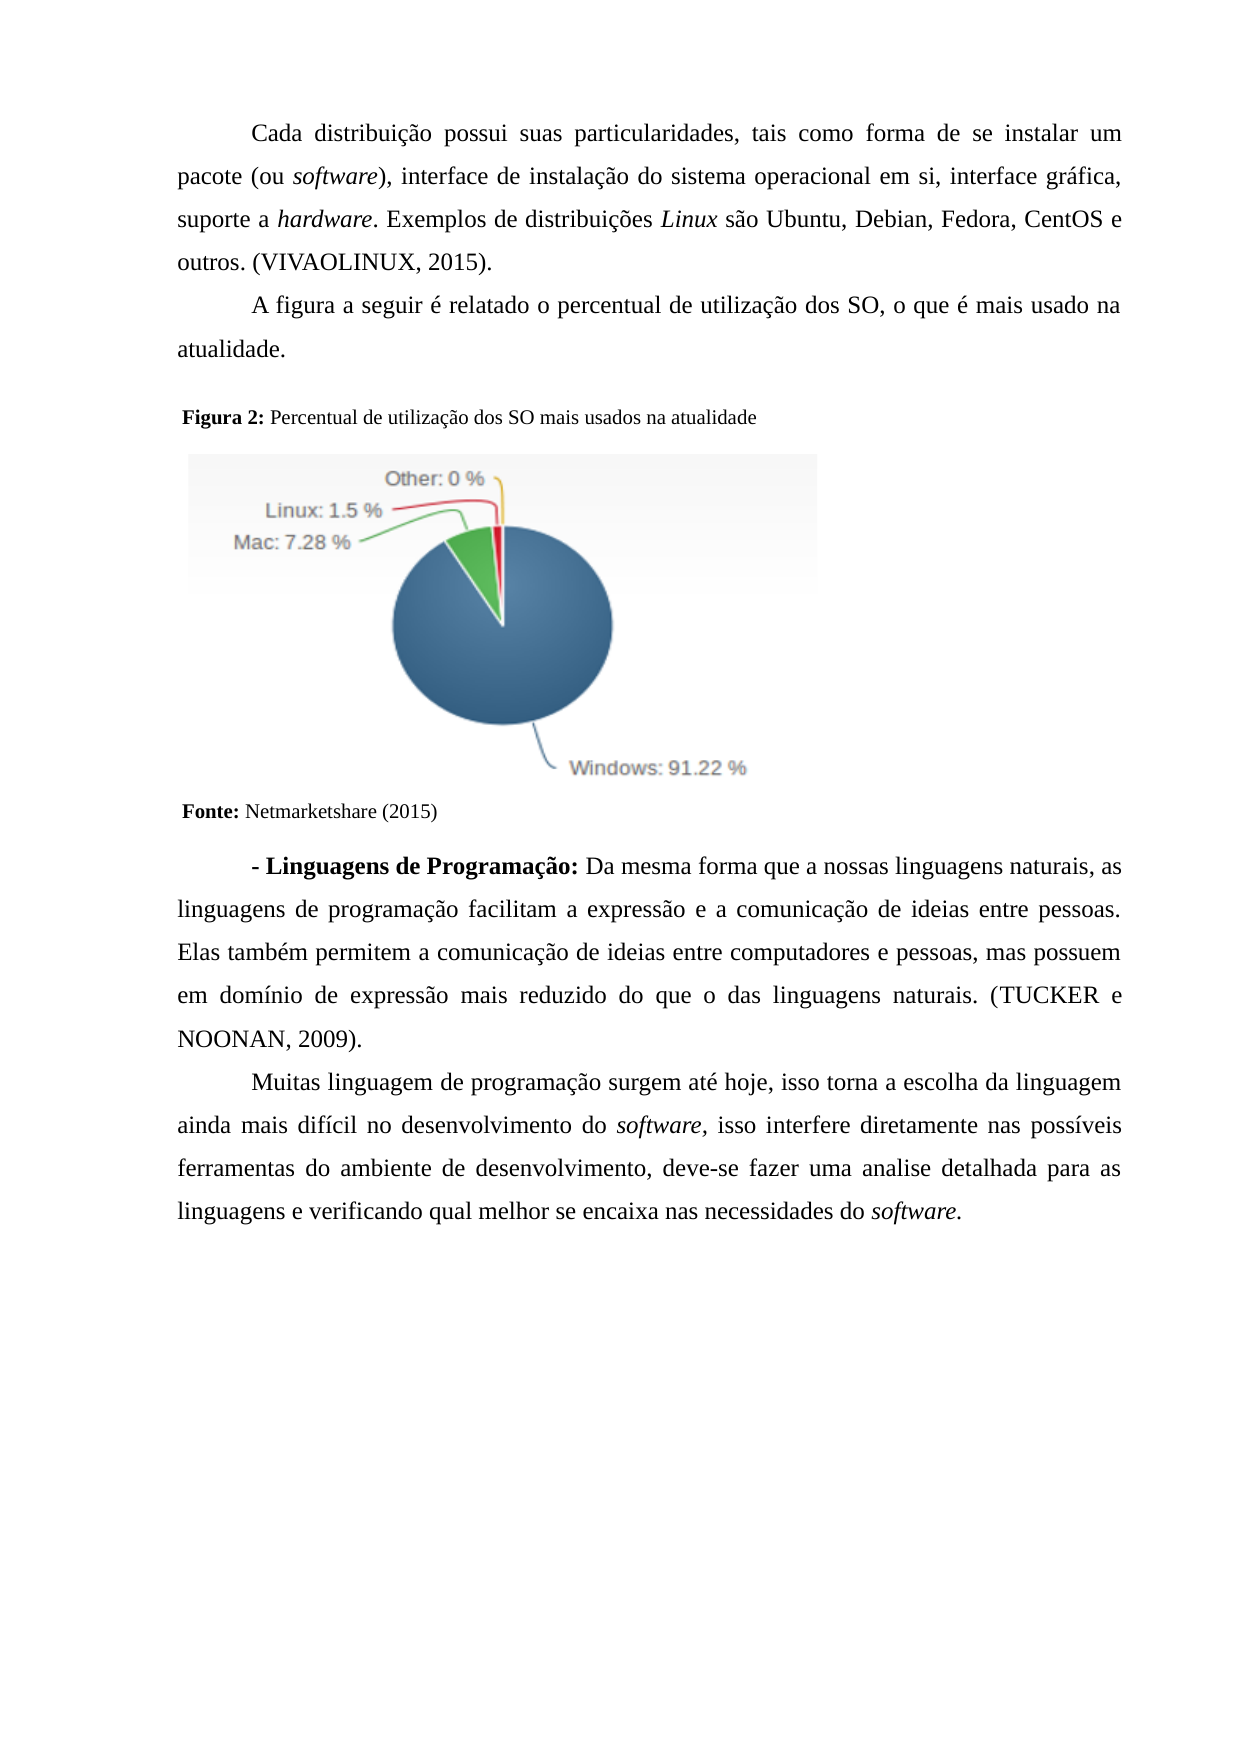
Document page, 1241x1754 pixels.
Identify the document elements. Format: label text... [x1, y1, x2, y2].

text Cada distribuição possui suas particularidades, tais como forma de se instalar um pacote (ou software), interface de instalação do sistema operacional em si, interface gráfica, suporte a hardware. Exemplos de distribuições Linux são Ubuntu, Debian, Fedora, CentOS e outros. (VIVAOLINUX, 2015). [177, 118, 1122, 276]
text Figura 2: Percentual de utilização dos SO mais usados na atualidade [182, 405, 824, 429]
text - Linguagens de Programação: Da mesma forma que a nossas linguagens naturais, as linguagens de programação facilitam a expressão e a comunicação de ideias entre pessoas. Elas também permitem a comunicação de ideias entre computadores e pessoas, mas possuem em domínio de expressão mais reduzido do que o das linguagens naturais. (TUCKER e NOONAN, 2009). [177, 851, 1122, 1052]
picture [188, 454, 818, 799]
text Muitas linguagem de programação surgem até hoje, isso torna a escolha da linguagem ainda mais difícil no desenvolvimento do software, isso interfere diretamente nas possíveis ferramentas do ambiente de desenvolvimento, deve-se fazer uma analise detalhada para as linguagens e verificando qual melhor se encaixa nas necessidades do software. [177, 1067, 1122, 1225]
text A figura a seguir é relatado o percentual de utilização dos SO, o que é mais usado na atualidade. [177, 291, 1122, 362]
text Fonte: Netmarketshare (2015) [182, 799, 824, 823]
